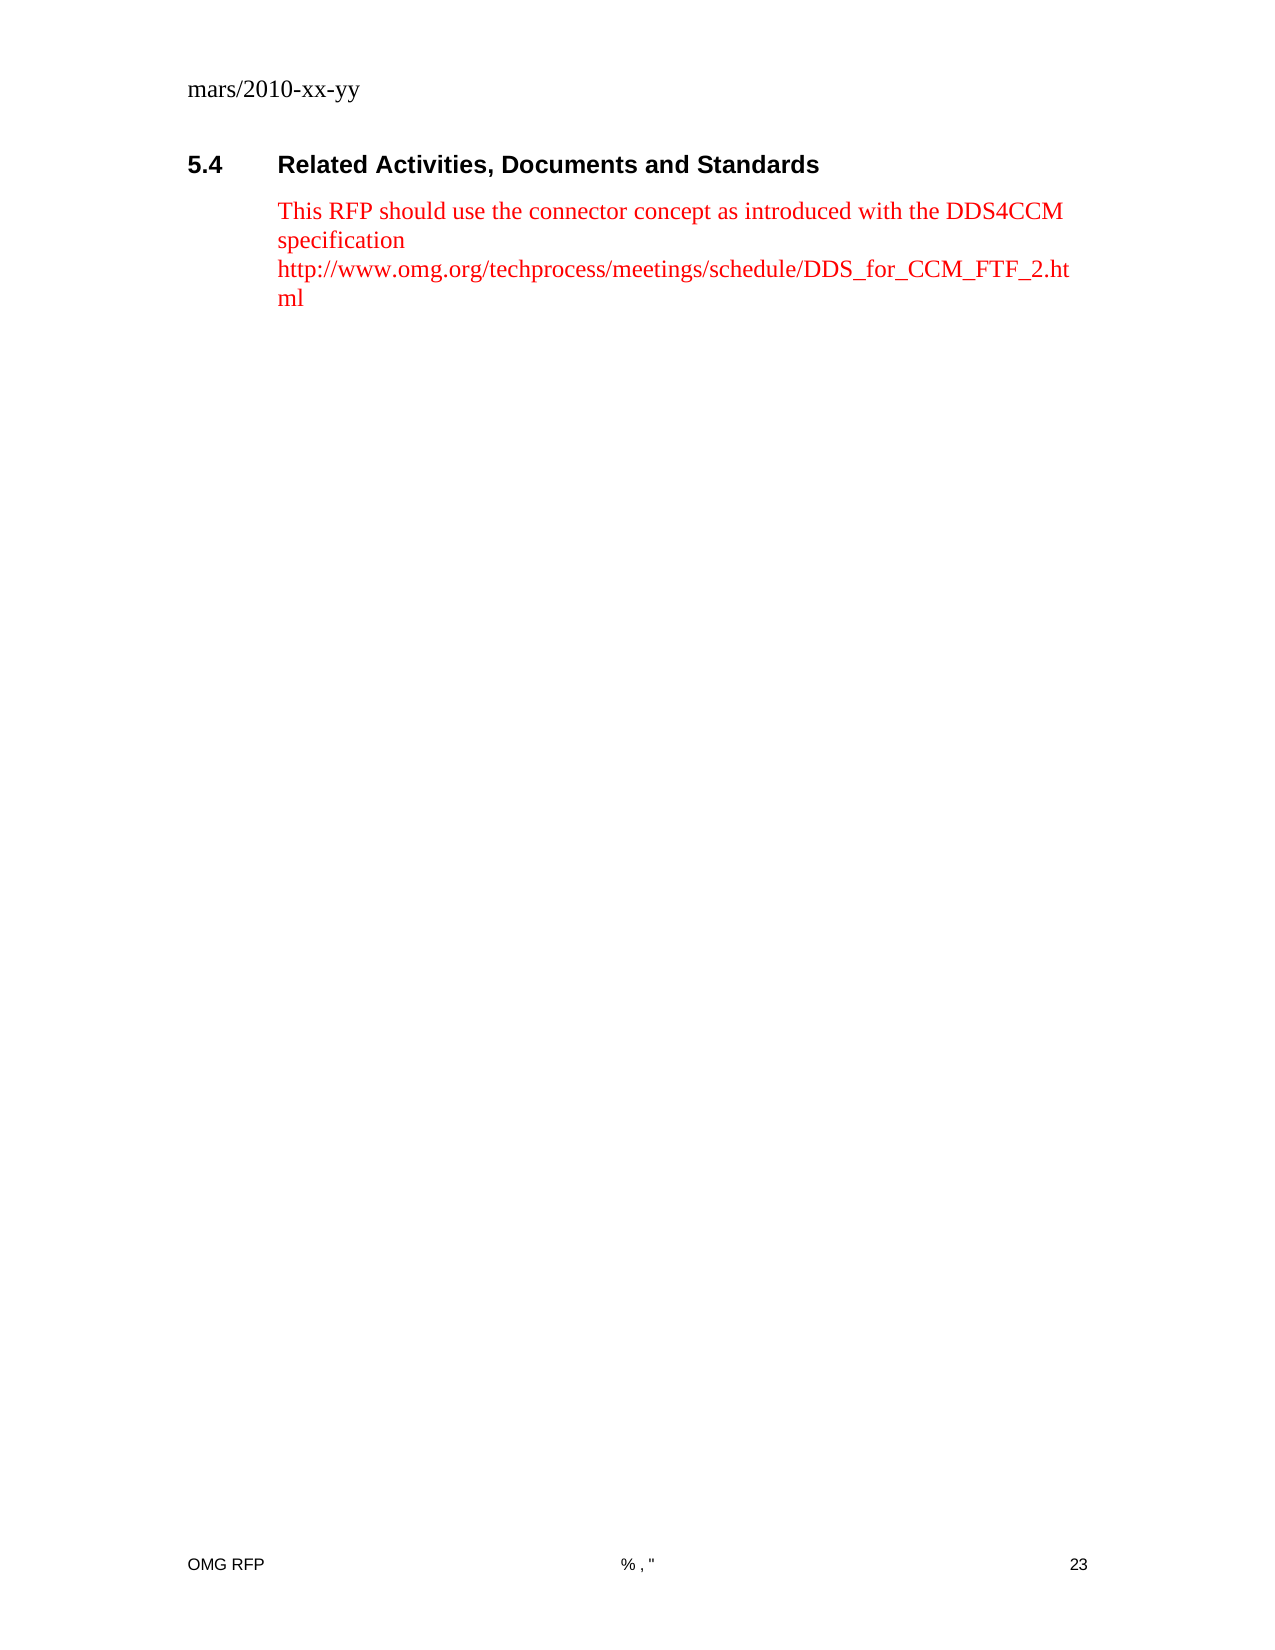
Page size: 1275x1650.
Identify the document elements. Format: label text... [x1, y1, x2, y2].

text This RFP should use the connector concept as introduced with the DDS4CCM specification http://www.omg.org/techprocess/meetings/schedule/DDS_for_CCM_FTF_2.html [277, 196, 1087, 312]
subtitle Related Activities, Documents and Standards [187, 150, 1087, 179]
